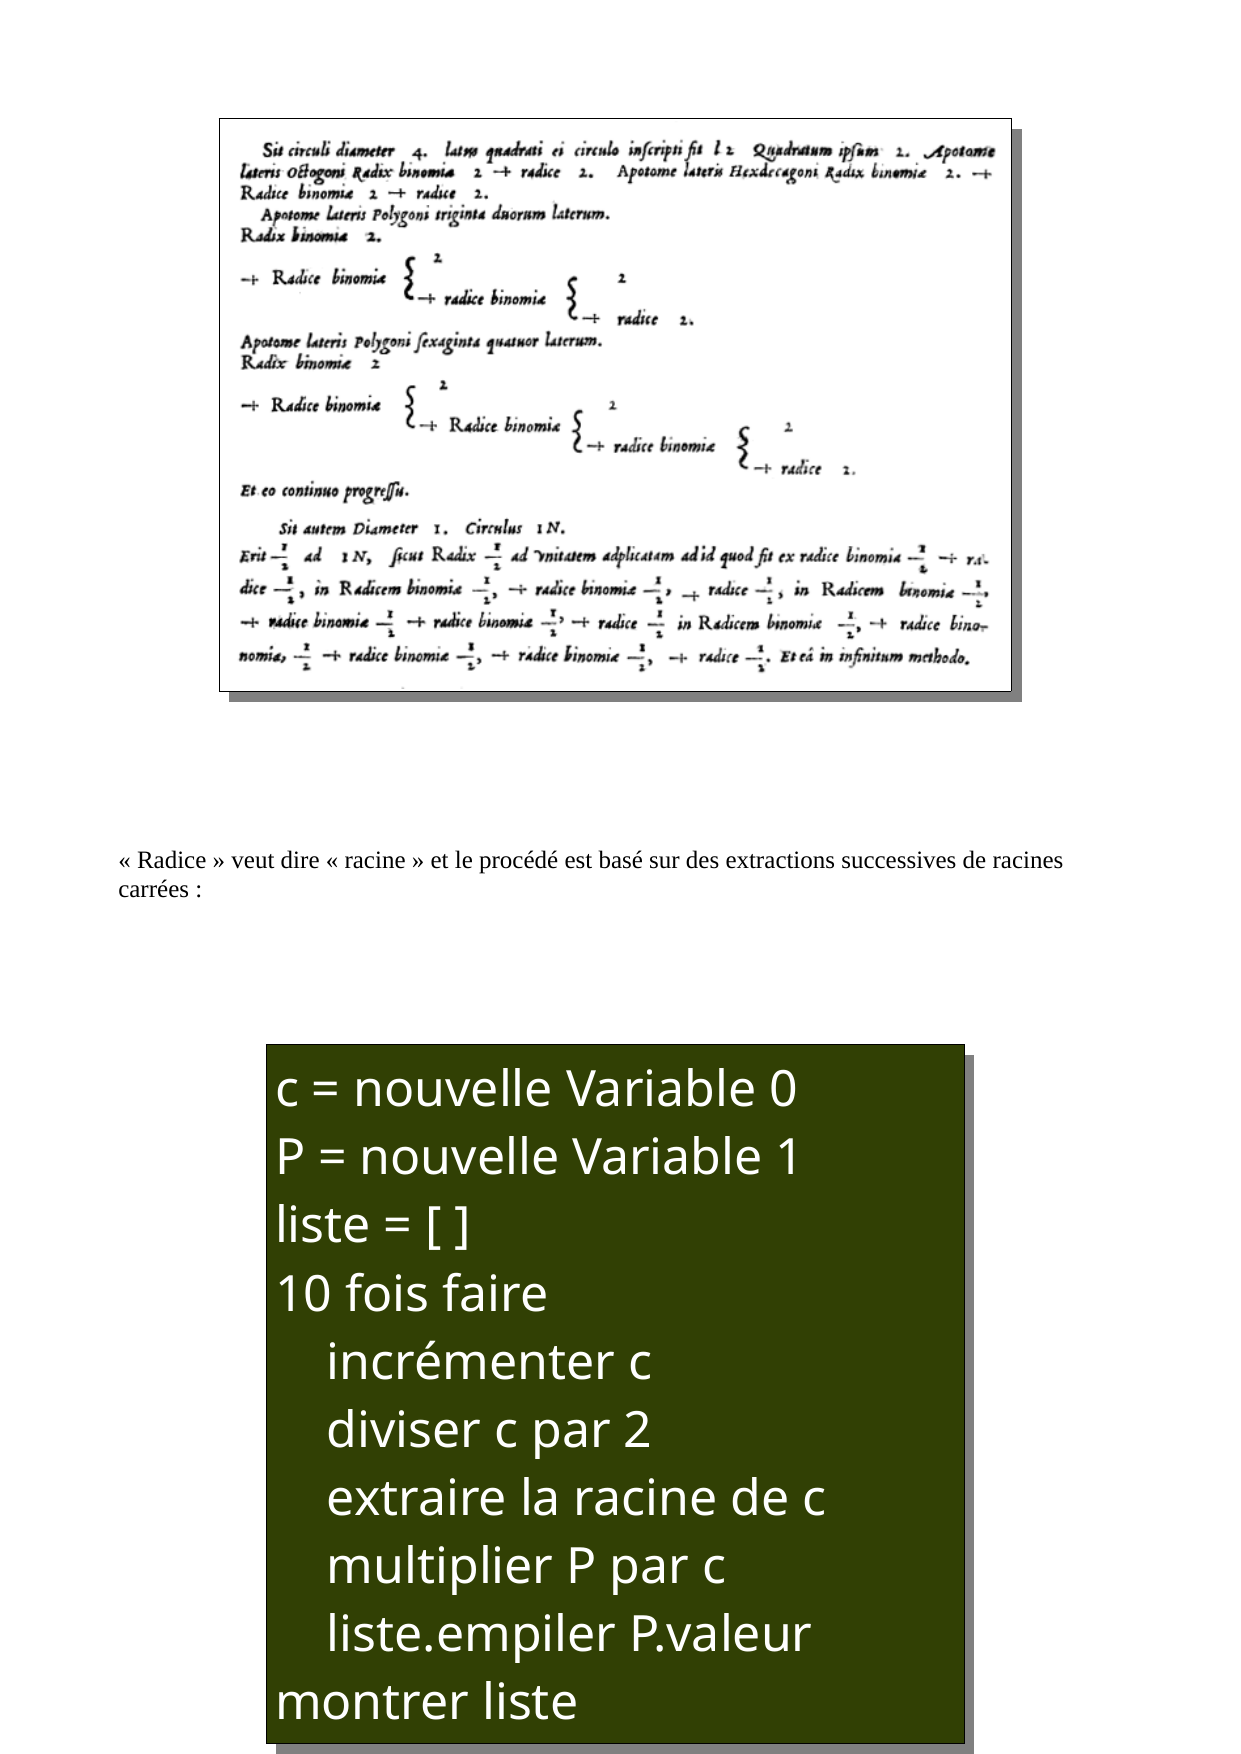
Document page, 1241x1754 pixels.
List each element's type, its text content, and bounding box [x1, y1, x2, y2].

text montrer liste [275, 1666, 955, 1734]
text liste.empiler P.valeur [275, 1598, 955, 1666]
text multiplier P par c [275, 1530, 955, 1598]
text liste = [ ] [275, 1189, 955, 1257]
text 10 fois faire [275, 1257, 955, 1326]
text extraire la racine de c [275, 1462, 955, 1530]
picture [221, 121, 1008, 689]
text c = nouvelle Variable 0 [275, 1053, 955, 1121]
text « Radice » veut dire « racine » et le procédé est basé sur des extractions successives de racines carrées : [118, 846, 1122, 903]
text P = nouvelle Variable 1 [275, 1121, 955, 1189]
text diviser c par 2 [275, 1394, 955, 1462]
text incrémenter c [275, 1326, 955, 1394]
